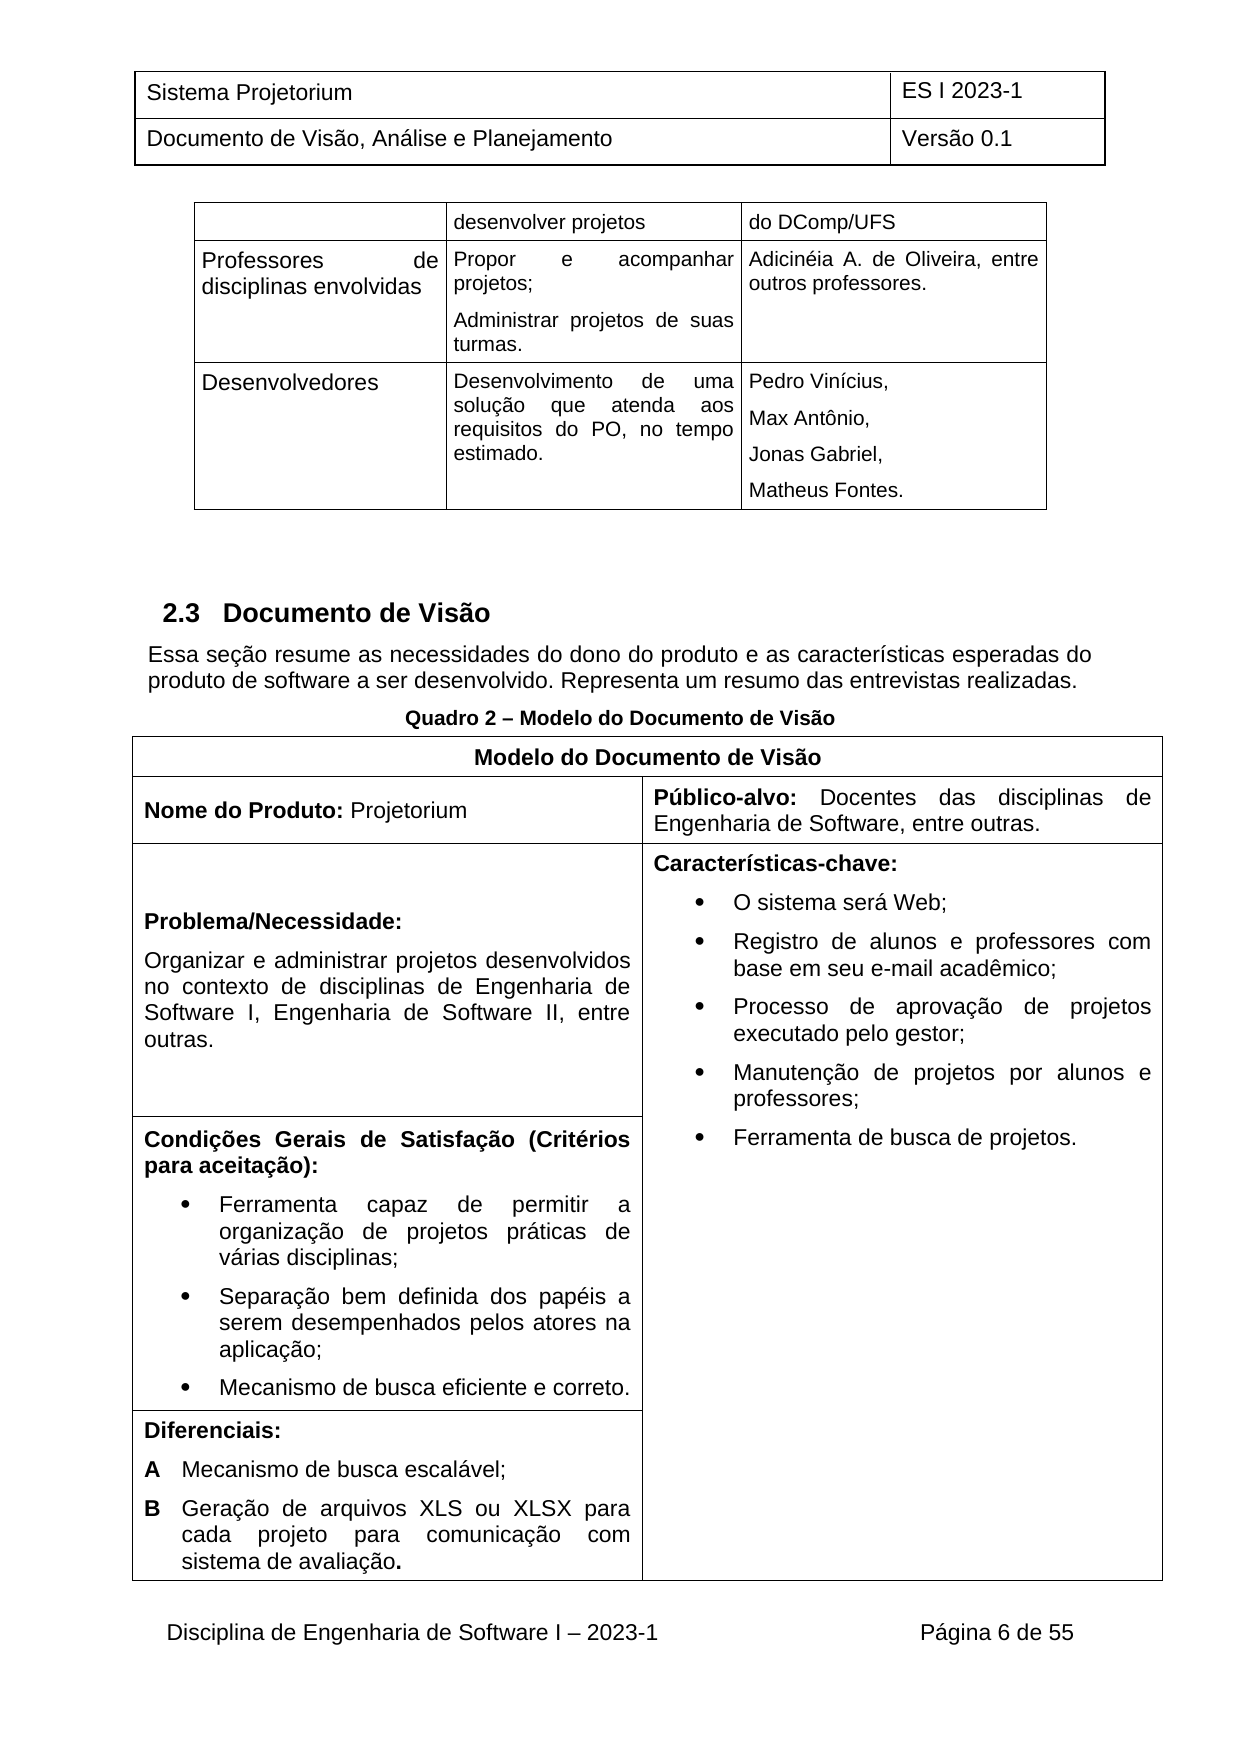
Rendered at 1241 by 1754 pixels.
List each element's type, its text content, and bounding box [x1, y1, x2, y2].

table_cell Desenvolvimento de uma solução que atenda aos requisitos do PO, no tempo estimado. [447, 363, 741, 508]
text Quadro 2 – Modelo do Documento de Visão [148, 706, 1092, 730]
table_cell Características-chave: O sistema será Web; Registro de alunos e professores com base em seu e-mail acadêmico; Processo de aprovação de projetos executado pelo gestor; Manutenção de projetos por alunos e professores; Ferramenta de busca de projetos. [643, 844, 1162, 1580]
table_cell Público-alvo: Docentes das disciplinas de Engenharia de Software, entre outras. [643, 777, 1162, 843]
table_cell Propor e acompanhar projetos; Administrar projetos de suas turmas. [447, 241, 741, 362]
table_cell Desenvolvedores [195, 363, 446, 508]
subtitle Documento de Visão [162, 597, 1092, 628]
text Essa seção resume as necessidades do dono do produto e as características esperadas do produto de software a ser desenvolvido. Representa um resumo das entrevistas realizadas. [148, 641, 1092, 693]
table_cell Nome do Produto: Projetorium [133, 777, 642, 843]
table_cell [195, 203, 446, 240]
table_cell Condições Gerais de Satisfação (Critérios para aceitação): Ferramenta capaz de permitir a organização de projetos práticas de várias disciplinas; Separação bem definida dos papéis a serem desempenhados pelos atores na aplicação; Mecanismo de busca eficiente e correto. [133, 1117, 642, 1410]
table_cell desenvolver projetos [447, 203, 741, 240]
table_cell Pedro Vinícius, Max Antônio, Jonas Gabriel, Matheus Fontes. [742, 363, 1046, 508]
table_cell Professores de disciplinas envolvidas [195, 241, 446, 362]
table_cell do DComp/UFS [742, 203, 1046, 240]
table_header Modelo do Documento de Visão [133, 737, 1162, 776]
table_cell Adicinéia A. de Oliveira, entre outros professores. [742, 241, 1046, 362]
table_cell Problema/Necessidade: Organizar e administrar projetos desenvolvidos no contexto de disciplinas de Engenharia de Software I, Engenharia de Software II, entre outras. [133, 844, 642, 1116]
table_cell Diferenciais: Mecanismo de busca escalável; Geração de arquivos XLS ou XLSX para cada projeto para comunicação com sistema de avaliação. [133, 1411, 642, 1580]
